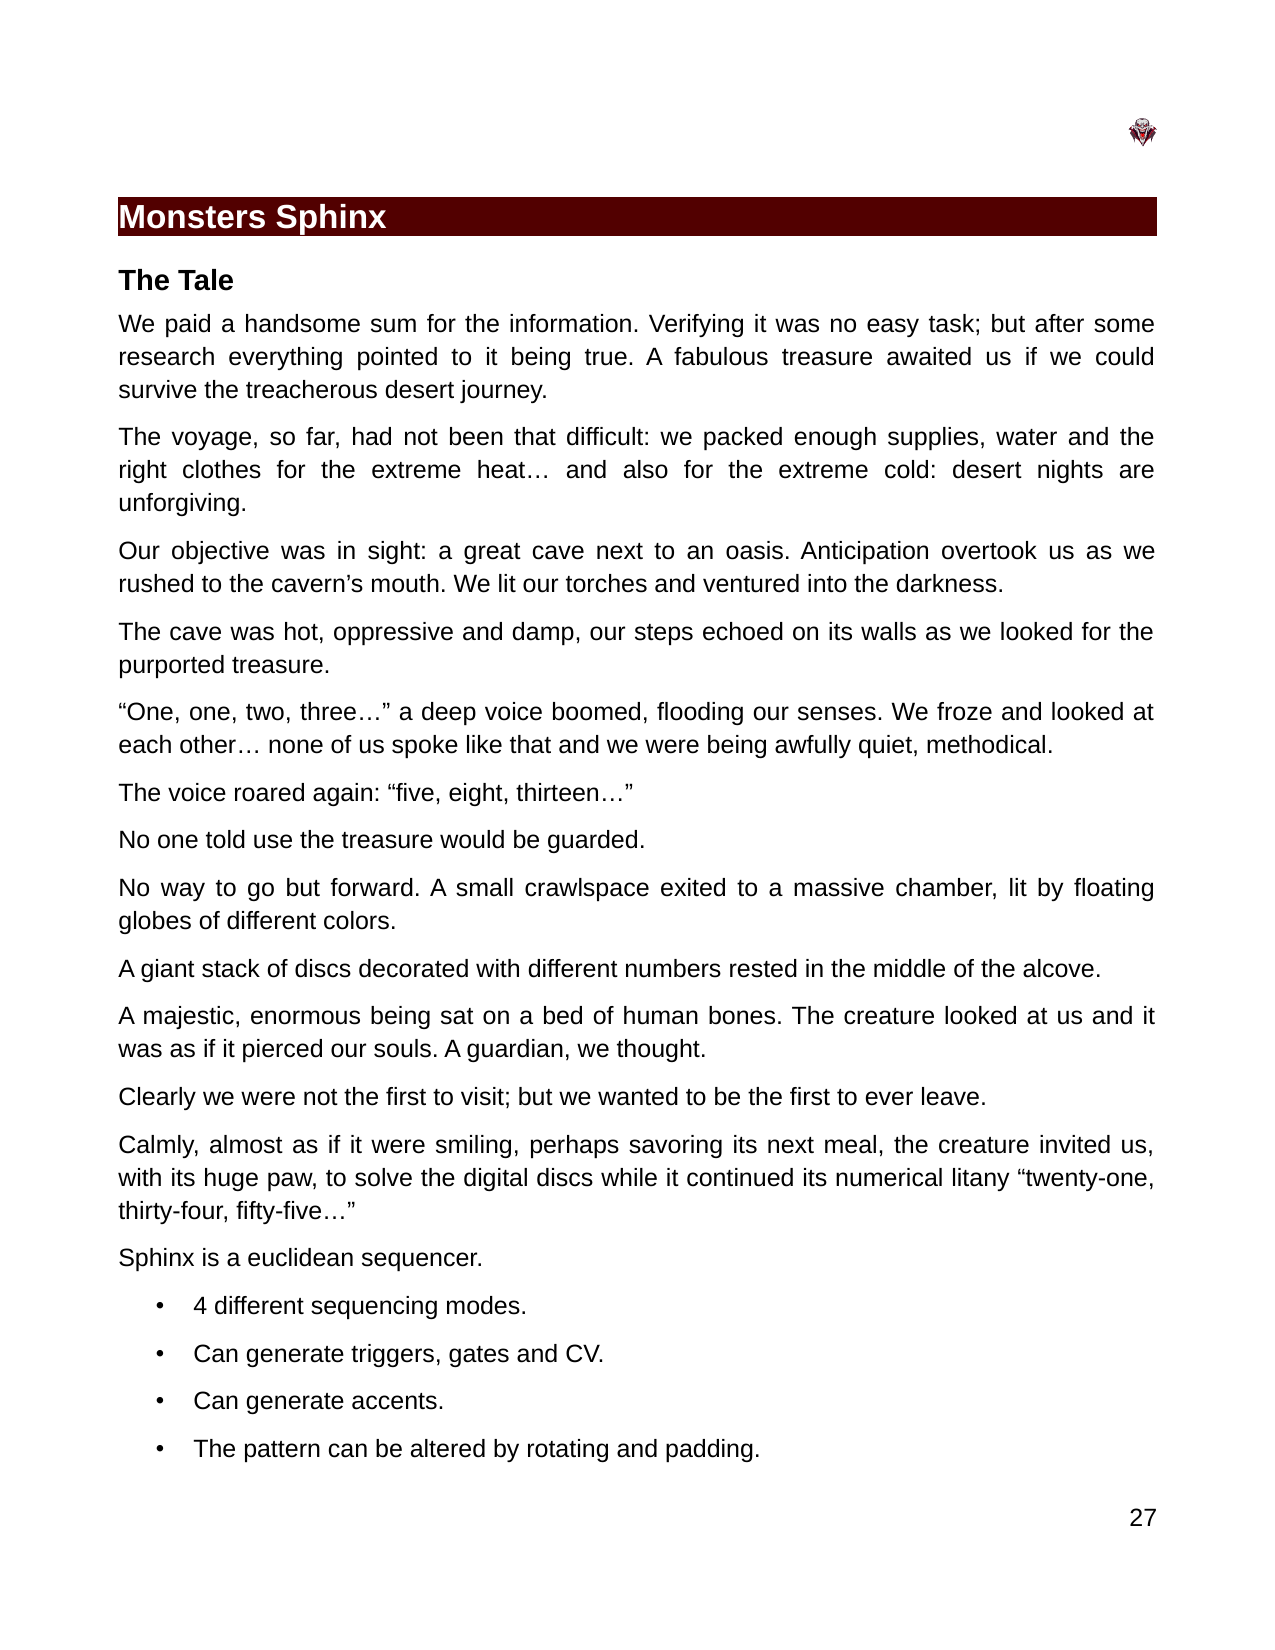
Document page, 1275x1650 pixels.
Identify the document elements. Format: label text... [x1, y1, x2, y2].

text A majestic, enormous being sat on a bed of human bones. The creature looked at us and it was as if it pierced our souls. A guardian, we thought. [118, 1001, 1157, 1063]
list The pattern can be altered by rotating and padding. [156, 1434, 1157, 1463]
text No way to go but forward. A small crawlspace exited to a massive chamber, lit by floating globes of different colors. [118, 873, 1157, 935]
subtitle Monsters Sphinx [118, 197, 1157, 236]
text Our objective was in sight: a great cave next to an oasis. Anticipation overtook us as we rushed to the cavern’s mouth. We lit our torches and ventured into the darkness. [118, 536, 1157, 598]
text Clearly we were not the first to visit; but we wanted to be the first to ever leave. [118, 1082, 1157, 1111]
text The cave was hot, oppressive and damp, our steps echoed on its walls as we looked for the purported treasure. [118, 617, 1157, 678]
text The voice roared again: “five, eight, thirteen…” [118, 778, 1157, 807]
text Sphinx is a euclidean sequencer. [118, 1243, 1157, 1272]
list 4 different sequencing modes. [156, 1291, 1157, 1320]
text No one told use the treasure would be guarded. [118, 826, 1157, 854]
text We paid a handsome sum for the information. Verifying it was no easy task; but after some research everything pointed to it being true. A fabulous treasure awaited us if we could survive the treacherous desert journey. [118, 309, 1157, 403]
list Can generate accents. [156, 1386, 1157, 1415]
text “One, one, two, three…” a deep voice boomed, flooding our senses. We froze and looked at each other… none of us spoke like that and we were being awfully quiet, methodical. [118, 697, 1157, 759]
text A giant stack of discs decorated with different numbers rested in the middle of the alcove. [118, 954, 1157, 982]
text Calmly, almost as if it were smiling, perhaps savoring its next meal, the creature invited us, with its huge paw, to solve the digital discs while it continued its numerical litany “twenty-one, thirty-four, fifty-five…” [118, 1129, 1157, 1224]
list Can generate triggers, gates and CV. [156, 1338, 1157, 1367]
text The voyage, so far, had not been that difficult: we packed enough supplies, water and the right clothes for the extreme heat… and also for the extreme cold: desert nights are unforgiving. [118, 422, 1157, 517]
subtitle The Tale [118, 263, 1157, 296]
